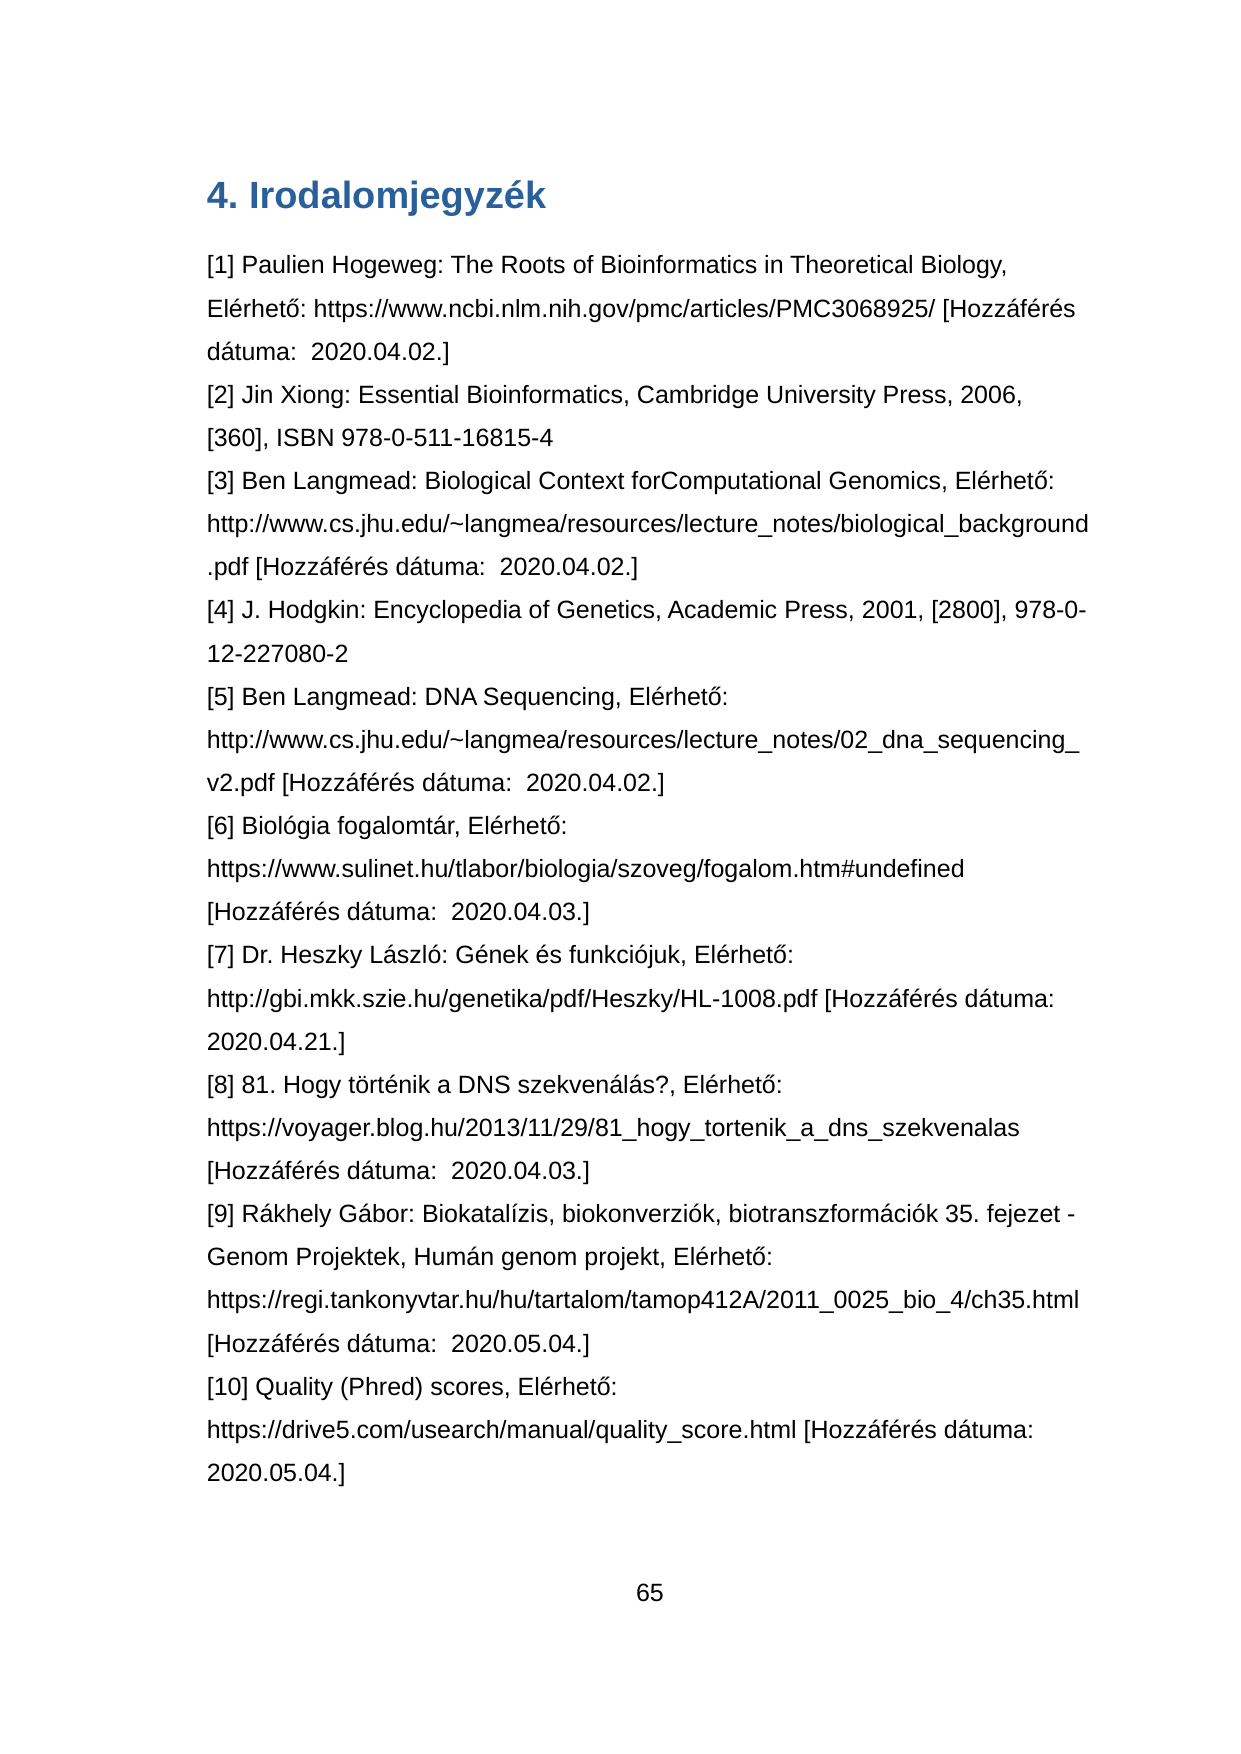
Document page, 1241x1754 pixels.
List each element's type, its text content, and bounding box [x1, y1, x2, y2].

text [9] Rákhely Gábor: Biokatalízis, biokonverziók, biotranszformációk 35. fejezet - Genom Projektek, Humán genom projekt, Elérhető: https://regi.tankonyvtar.hu/hu/tartalom/tamop412A/2011_0025_bio_4/ch35.html [Hozzáférés dátuma: 2020.05.04.] [207, 1199, 1093, 1357]
text [4] J. Hodgkin: Encyclopedia of Genetics, Academic Press, 2001, [2800], 978-0-12-227080-2 [207, 596, 1093, 667]
text [10] Quality (Phred) scores, Elérhető: https://drive5.com/usearch/manual/quality_score.html [Hozzáférés dátuma: 2020.05.04.] [207, 1372, 1093, 1487]
text [6] Biológia fogalomtár, Elérhető: https://www.sulinet.hu/tlabor/biologia/szoveg/fogalom.htm#undefined [Hozzáférés dátuma: 2020.04.03.] [207, 811, 1093, 926]
text [1] Paulien Hogeweg: The Roots of Bioinformatics in Theoretical Biology, Elérhető: https://www.ncbi.nlm.nih.gov/pmc/articles/PMC3068925/ [Hozzáférés dátuma: 2020.04.02.] [207, 251, 1093, 366]
text [7] Dr. Heszky László: Gének és funkciójuk, Elérhető: http://gbi.mkk.szie.hu/genetika/pdf/Heszky/HL-1008.pdf [Hozzáférés dátuma: 2020.04.21.] [207, 941, 1093, 1056]
text [3] Ben Langmead: Biological Context forComputational Genomics, Elérhető: http://www.cs.jhu.edu/~langmea/resources/lecture_notes/biological_background.pdf [Hozzáférés dátuma: 2020.04.02.] [207, 466, 1093, 581]
text [8] 81. Hogy történik a DNS szekvenálás?, Elérhető: https://voyager.blog.hu/2013/11/29/81_hogy_tortenik_a_dns_szekvenalas [Hozzáférés dátuma: 2020.04.03.] [207, 1070, 1093, 1185]
text [2] Jin Xiong: Essential Bioinformatics, Cambridge University Press, 2006, [360], ISBN 978-0-511-16815-4 [207, 380, 1093, 452]
subtitle Irodalomjegyzék [207, 173, 1093, 216]
text [5] Ben Langmead: DNA Sequencing, Elérhető: http://www.cs.jhu.edu/~langmea/resources/lecture_notes/02_dna_sequencing_v2.pdf [Hozzáférés dátuma: 2020.04.02.] [207, 682, 1093, 797]
